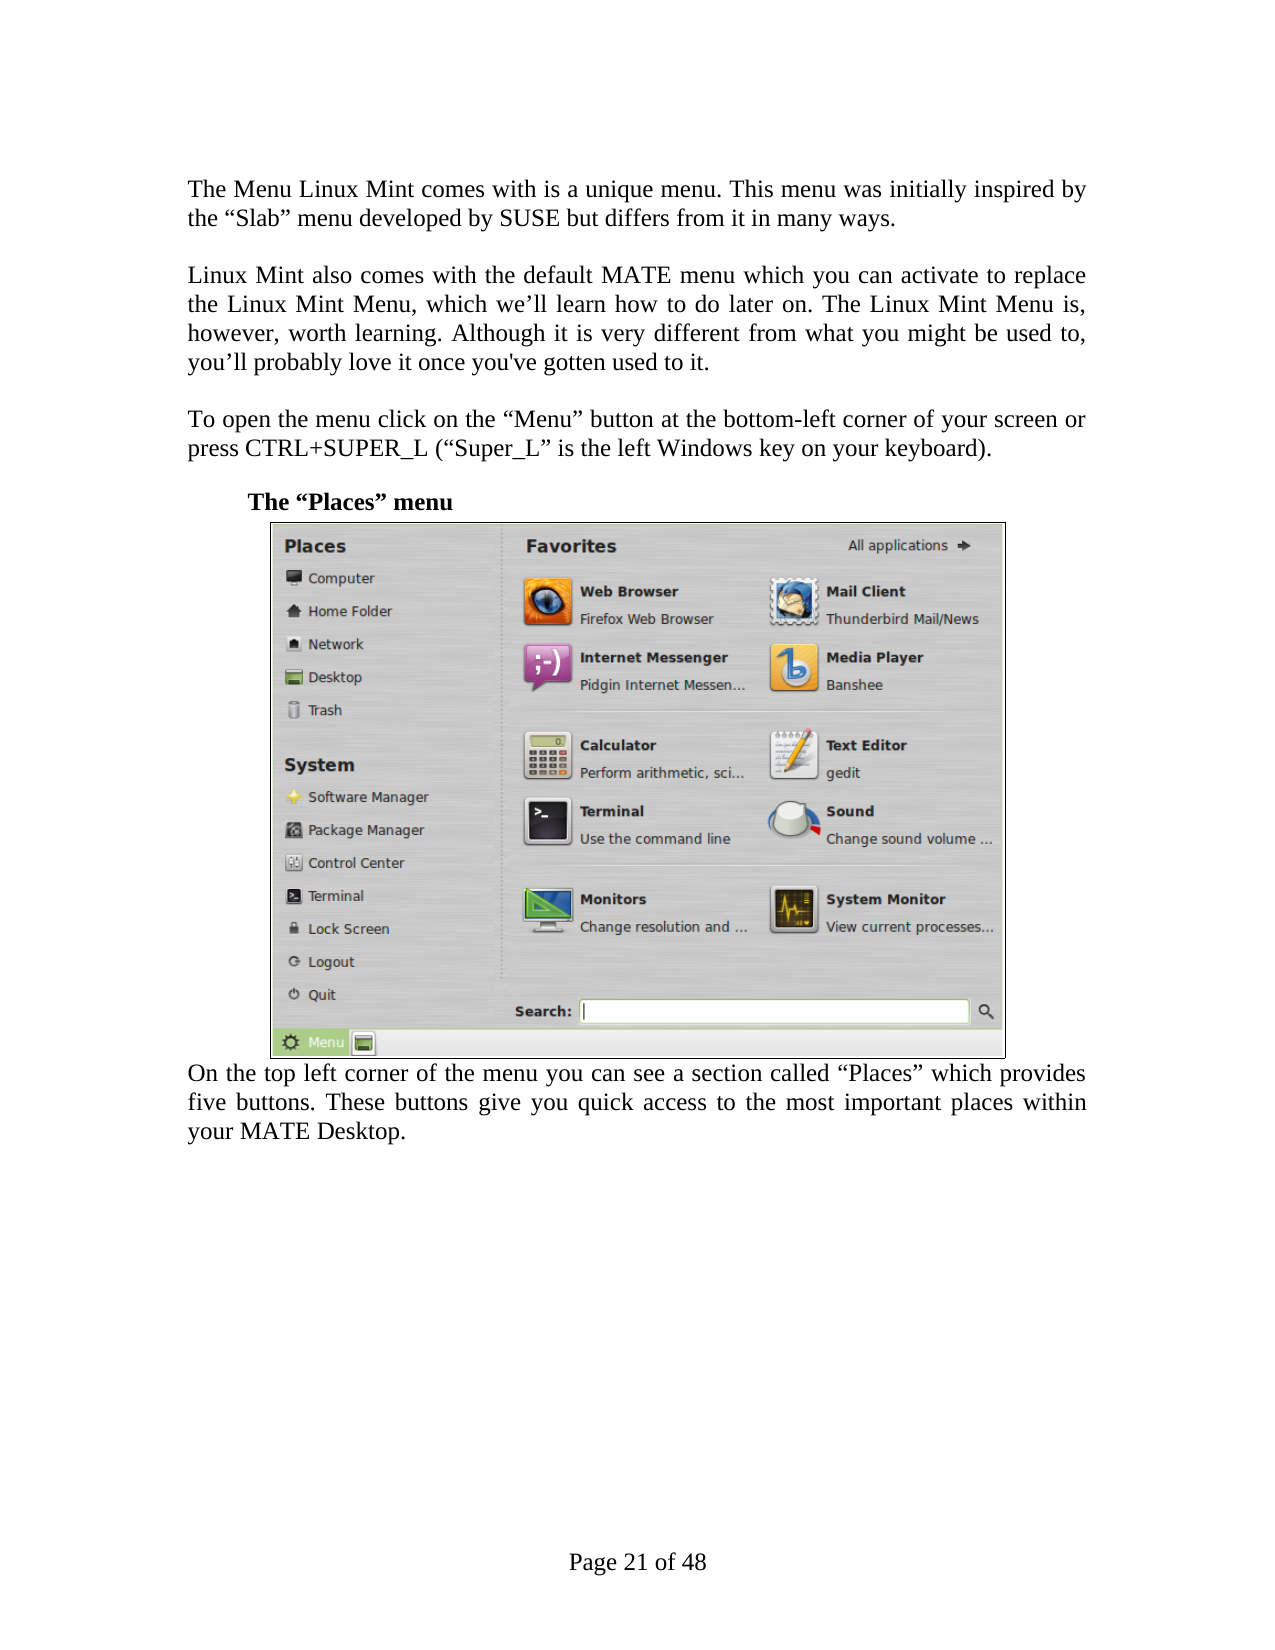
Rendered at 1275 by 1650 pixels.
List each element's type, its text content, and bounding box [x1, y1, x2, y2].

text Linux Mint also comes with the default MATE menu which you can activate to replace the Linux Mint Menu, which we’ll learn how to do later on. The Linux Mint Menu is, however, worth learning. Although it is very different from what you might be used to, you’ll probably love it once you've gotten used to it. [187, 260, 1087, 375]
picture [272, 524, 1003, 1056]
subtitle The “Places” menu [187, 487, 1087, 515]
text The Menu Linux Mint comes with is a unique menu. This menu was initially inspired by the “Slab” menu developed by SUSE but differs from it in many ways. [187, 174, 1087, 232]
text On the top left corner of the menu you can see a section called “Places” which provides five buttons. These buttons give you quick access to the most important places within your MATE Desktop. [187, 1038, 1087, 1144]
text To open the menu click on the “Menu” button at the bottom-left corner of your screen or press CTRL+SUPER_L (“Super_L” is the left Windows key on your keyboard). [187, 404, 1087, 462]
